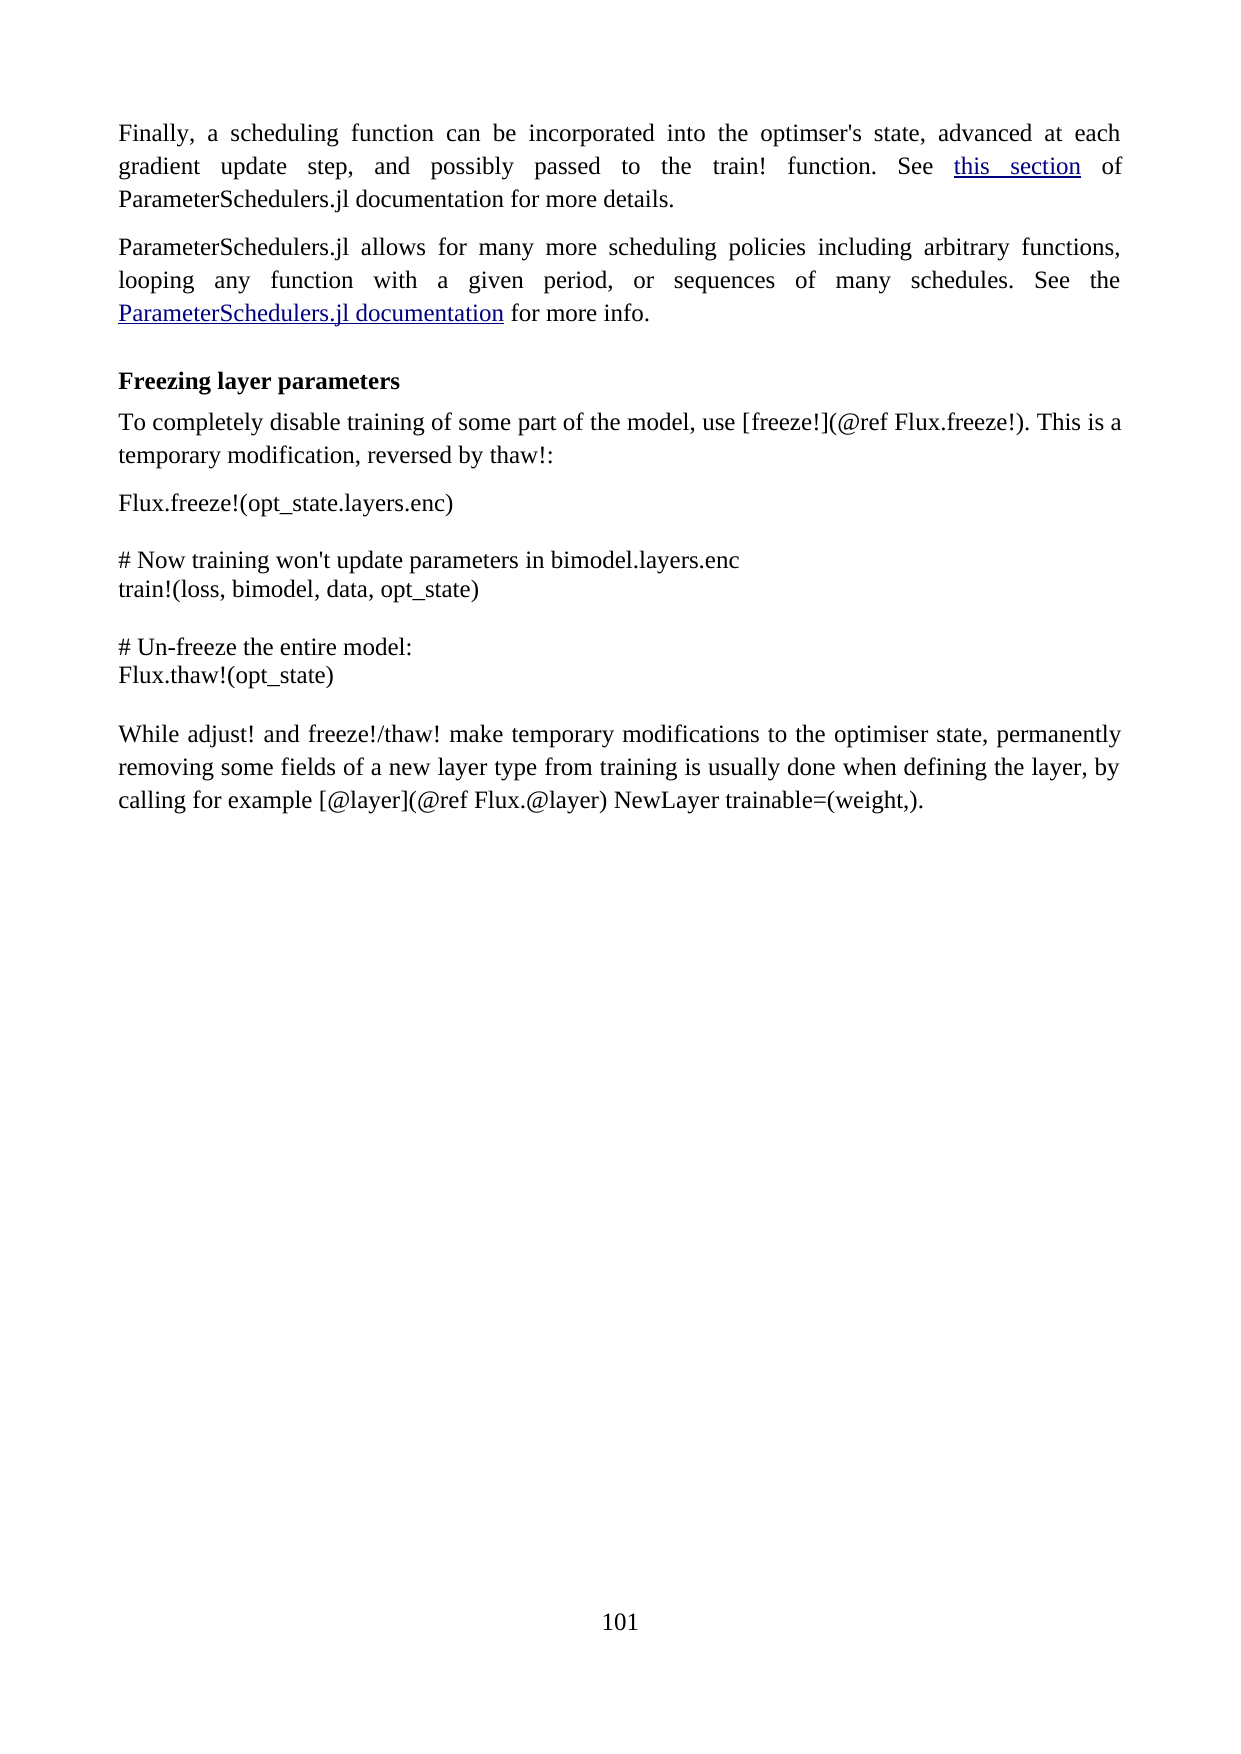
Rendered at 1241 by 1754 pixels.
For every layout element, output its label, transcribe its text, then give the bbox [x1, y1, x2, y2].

text # Now training won't update parameters in bimodel.layers.enc [118, 546, 1122, 574]
text train!(loss, bimodel, data, opt_state) [118, 574, 1122, 603]
text ParameterSchedulers.jl allows for many more scheduling policies including arbitrary functions, looping any function with a given period, or sequences of many schedules. See the ParameterSchedulers.jl documentation for more info. [118, 232, 1122, 327]
text # Un-freeze the entire model: [118, 632, 1122, 661]
subtitle Freezing layer parameters [118, 366, 1122, 395]
text Finally, a scheduling function can be incorporated into the optimser's state, advanced at each gradient update step, and possibly passed to the train! function. See this section of ParameterSchedulers.jl documentation for more details. [118, 118, 1122, 213]
text While adjust! and freeze!/thaw! make temporary modifications to the optimiser state, permanently removing some fields of a new layer type from training is usually done when defining the layer, by calling for example [@layer](@ref Flux.@layer) NewLayer trainable=(weight,). [118, 719, 1122, 814]
text Flux.thaw!(opt_state) [118, 661, 1122, 689]
text Flux.freeze!(opt_state.layers.enc) [118, 488, 1122, 517]
text To completely disable training of some part of the model, use [freeze!](@ref Flux.freeze!). This is a temporary modification, reversed by thaw!: [118, 407, 1122, 469]
